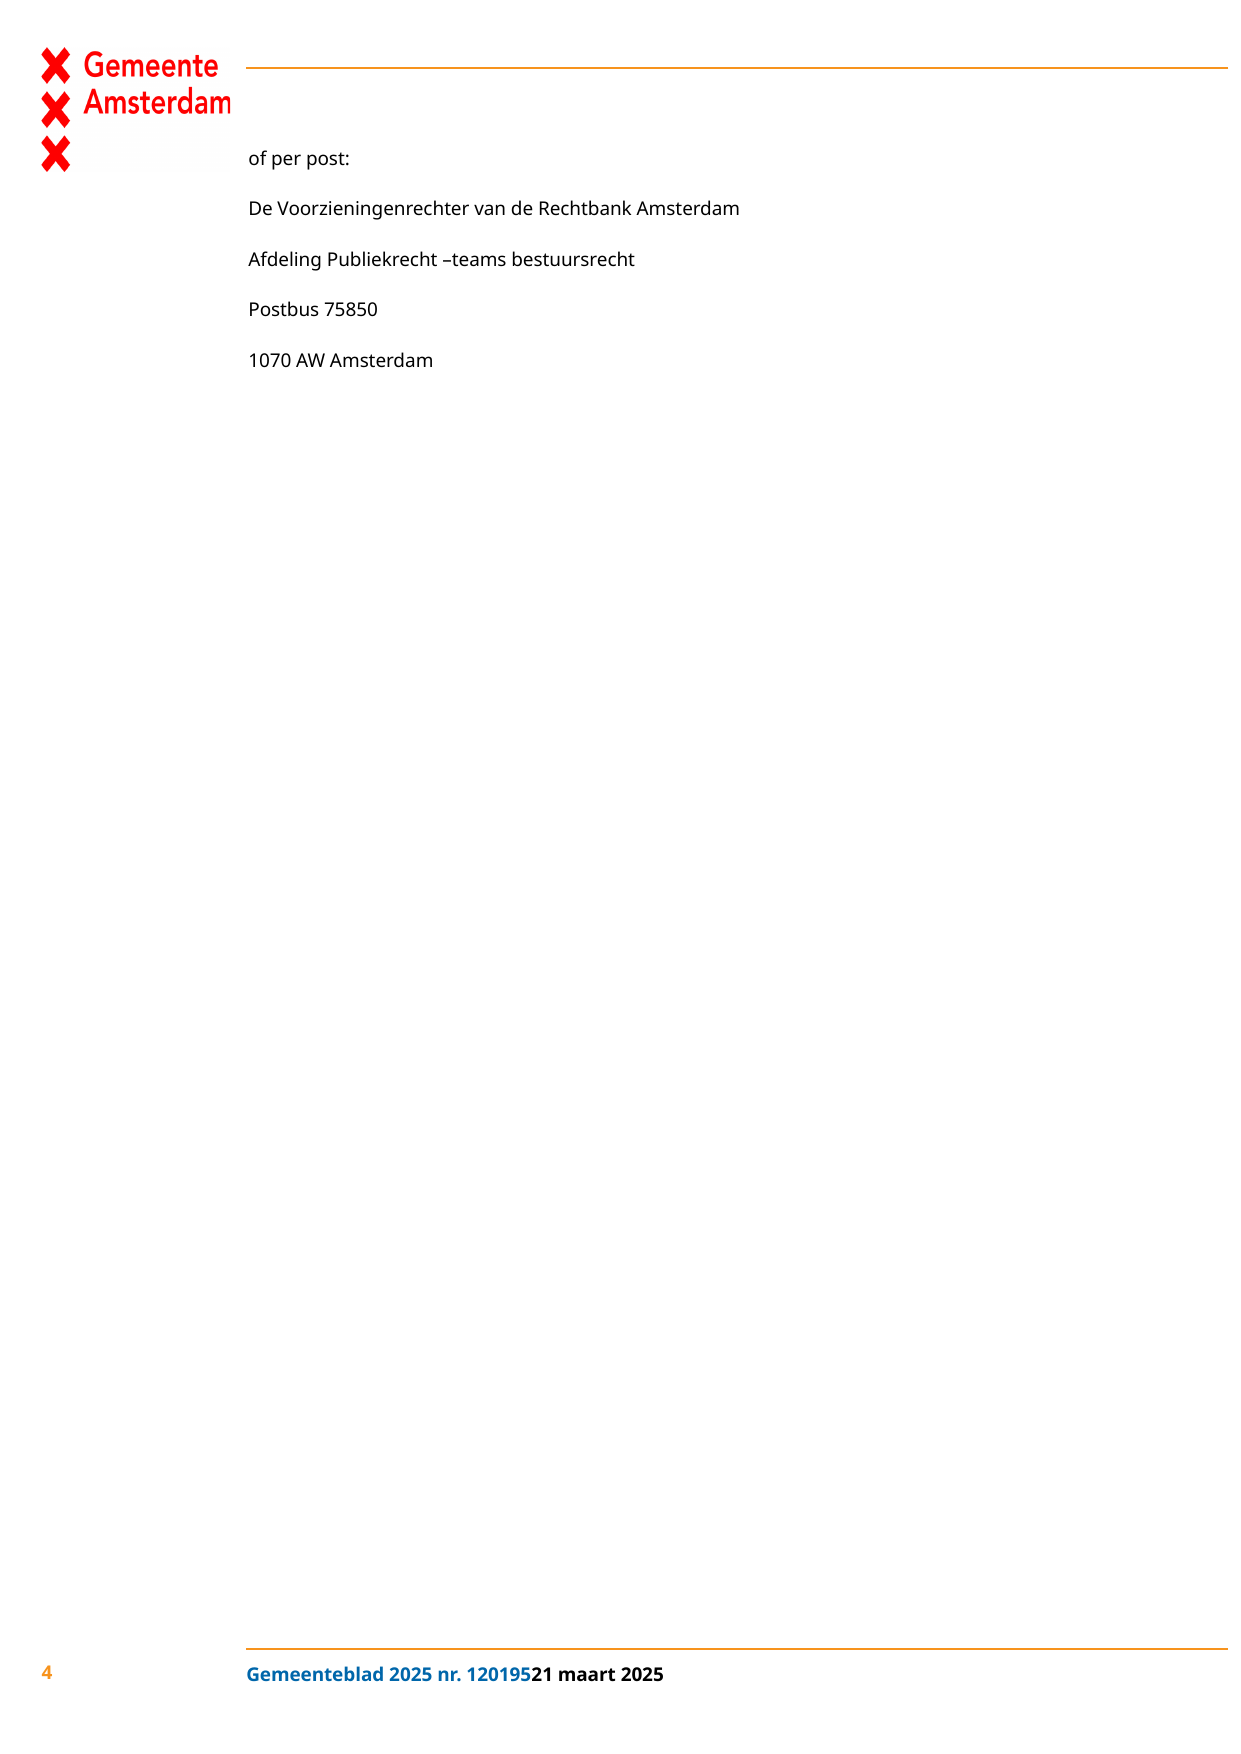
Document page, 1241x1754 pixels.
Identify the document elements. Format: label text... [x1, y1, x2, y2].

text of per post: [248, 145, 1152, 171]
picture [41, 47, 231, 172]
text Afdeling Publiekrecht –teams bestuursrecht [248, 246, 1152, 272]
text 1070 AW Amsterdam [248, 347, 1152, 373]
text De Voorzieningenrechter van de Rechtbank Amsterdam [248, 196, 1152, 221]
text Postbus 75850 [248, 296, 1152, 322]
